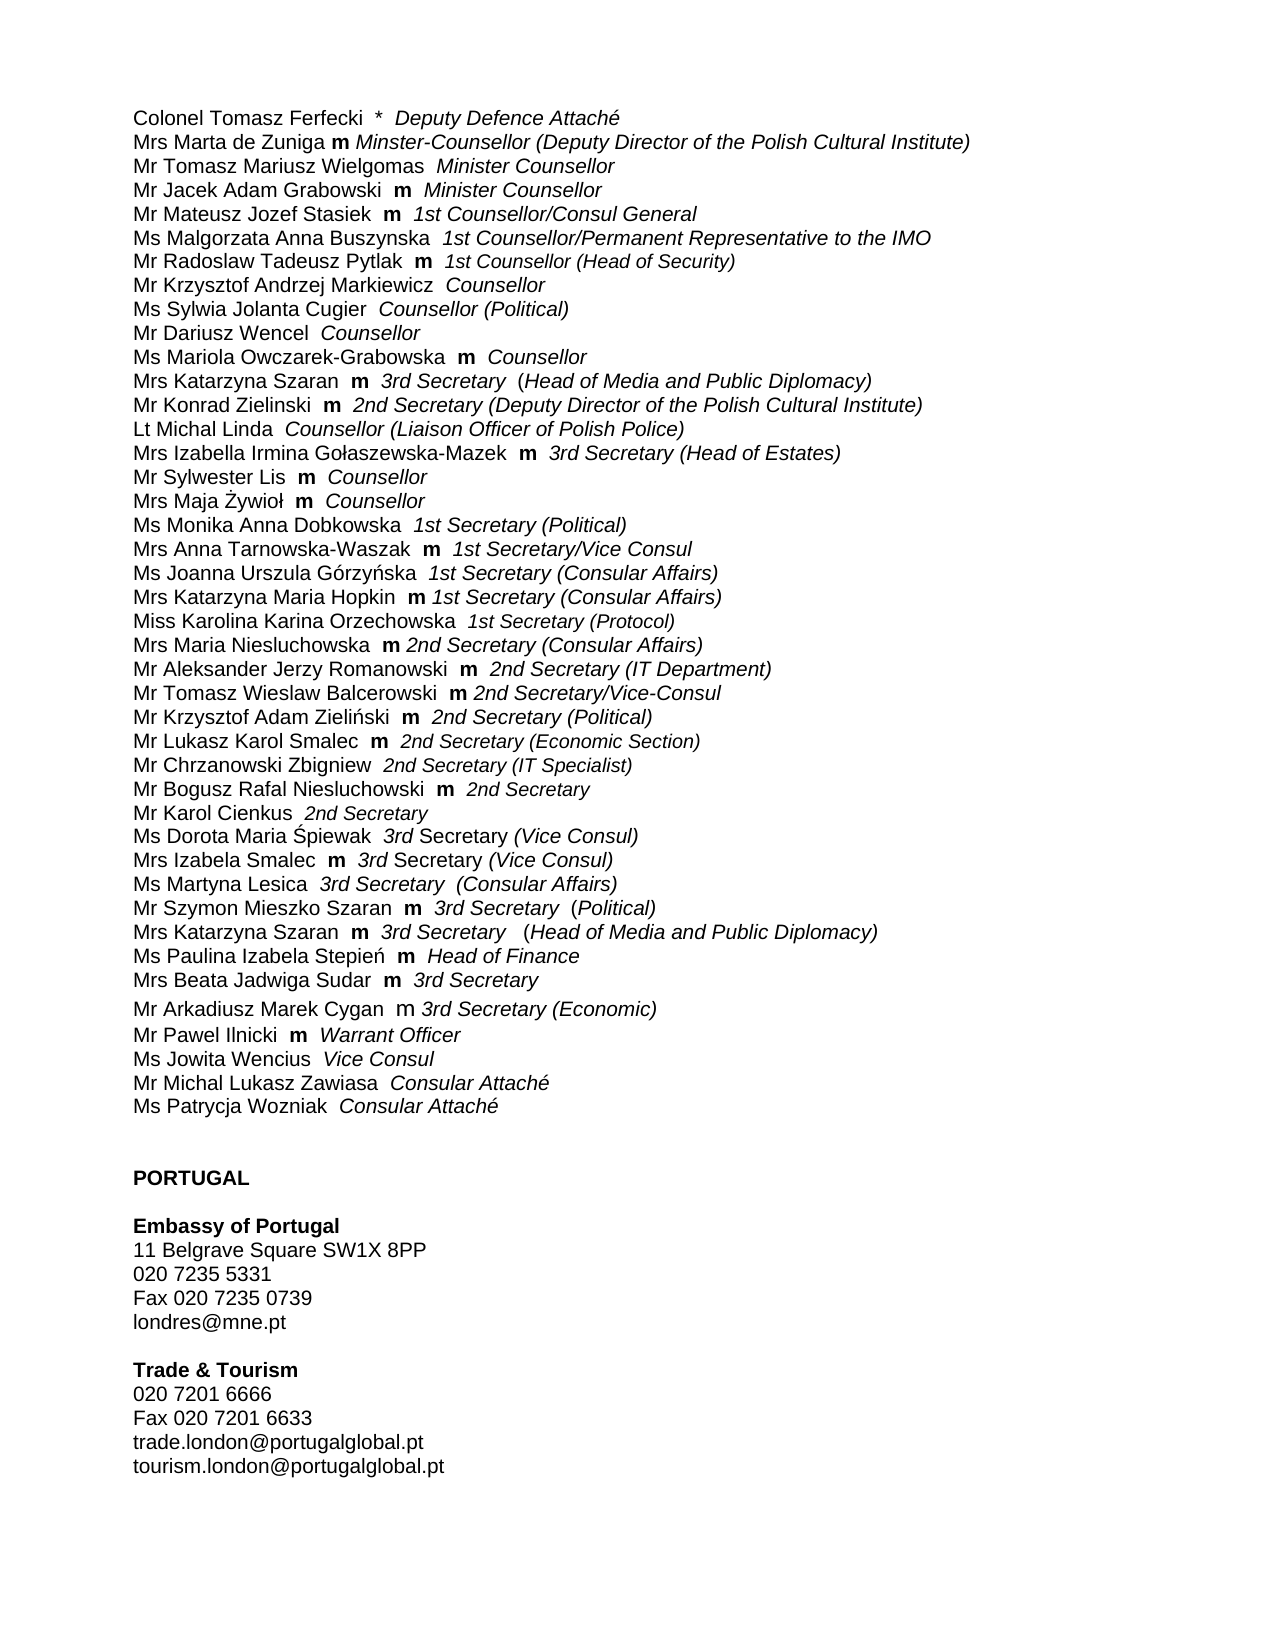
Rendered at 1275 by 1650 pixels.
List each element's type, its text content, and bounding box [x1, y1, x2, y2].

text Fax 020 7201 6633 [133, 1406, 1181, 1430]
text Mr Sylwester Lis m Counsellor [133, 465, 1181, 489]
text Mr Karol Cienkus 2nd Secretary [133, 800, 1181, 824]
text Mrs Anna Tarnowska-Waszak m 1st Secretary/Vice Consul [133, 537, 1181, 561]
text Mr Jacek Adam Grabowski m Minister Counsellor [133, 177, 1181, 201]
text Mrs Katarzyna Szaran m 3rd Secretary (Head of Media and Public Diplomacy) [133, 920, 1181, 944]
text Mr Tomasz Wieslaw Balcerowski m 2nd Secretary/Vice-Consul [133, 681, 1181, 704]
text Ms Monika Anna Dobkowska 1st Secretary (Political) [133, 513, 1181, 537]
text PORTUGAL [133, 1166, 1181, 1190]
text tourism.london@portugalglobal.pt [133, 1454, 1181, 1478]
text Mr Aleksander Jerzy Romanowski m 2nd Secretary (IT Department) [133, 657, 1181, 681]
text Ms Jowita Wencius Vice Consul [133, 1046, 1181, 1070]
text Mrs Izabella Irmina Gołaszewska-Mazek m 3rd Secretary (Head of Estates) [133, 441, 1181, 465]
text Ms Dorota Maria Śpiewak 3rd Secretary (Vice Consul) [133, 824, 1181, 848]
text Mrs Izabela Smalec m 3rd Secretary (Vice Consul) [133, 848, 1181, 872]
text Ms Mariola Owczarek-Grabowska m Counsellor [133, 345, 1181, 369]
text Ms Patrycja Wozniak Consular Attaché [133, 1094, 1181, 1118]
text Ms Martyna Lesica 3rd Secretary (Consular Affairs) [133, 872, 1181, 896]
text Ms Sylwia Jolanta Cugier Counsellor (Political) [133, 297, 1181, 321]
text 11 Belgrave Square SW1X 8PP [133, 1238, 1181, 1262]
text Mrs Beata Jadwiga Sudar m 3rd Secretary [133, 968, 1181, 992]
text trade.london@portugalglobal.pt [133, 1430, 1181, 1454]
text Mrs Katarzyna Maria Hopkin m 1st Secretary (Consular Affairs) [133, 585, 1181, 609]
text Mrs Katarzyna Szaran m 3rd Secretary (Head of Media and Public Diplomacy) [133, 369, 1181, 393]
text Mrs Marta de Zuniga m Minster-Counsellor (Deputy Director of the Polish Cultural Institute) [133, 129, 1181, 153]
text Mr Michal Lukasz Zawiasa Consular Attaché [133, 1070, 1181, 1094]
text Mrs Maria Niesluchowska m 2nd Secretary (Consular Affairs) [133, 633, 1181, 657]
text Mr Mateusz Jozef Stasiek m 1st Counsellor/Consul General [133, 201, 1181, 225]
text Mr Bogusz Rafal Niesluchowski m 2nd Secretary [133, 776, 1181, 800]
text Mr Lukasz Karol Smalec m 2nd Secretary (Economic Section) [133, 728, 1181, 752]
text Embassy of Portugal [133, 1214, 1181, 1238]
text Mr Szymon Mieszko Szaran m 3rd Secretary (Political) [133, 896, 1181, 920]
text Mrs Maja Żywioł m Counsellor [133, 489, 1181, 513]
text Colonel Tomasz Ferfecki * Deputy Defence Attaché [133, 106, 1181, 129]
text londres@mne.pt [133, 1310, 1181, 1334]
text Ms Malgorzata Anna Buszynska 1st Counsellor/Permanent Representative to the IMO [133, 225, 1181, 249]
text Mr Tomasz Mariusz Wielgomas Minister Counsellor [133, 153, 1181, 177]
text Ms Joanna Urszula Górzyńska 1st Secretary (Consular Affairs) [133, 561, 1181, 585]
text Miss Karolina Karina Orzechowska 1st Secretary (Protocol) [133, 609, 1181, 633]
text Mr Konrad Zielinski m 2nd Secretary (Deputy Director of the Polish Cultural Institute) [133, 393, 1181, 417]
text Mr Arkadiusz Marek Cygan m 3rd Secretary (Economic) [133, 992, 1181, 1022]
text Mr Chrzanowski Zbigniew 2nd Secretary (IT Specialist) [133, 752, 1181, 776]
text Fax 020 7235 0739 [133, 1286, 1181, 1310]
text Ms Paulina Izabela Stepień m Head of Finance [133, 944, 1181, 968]
text Mr Pawel Ilnicki m Warrant Officer [133, 1022, 1181, 1046]
text Mr Krzysztof Andrzej Markiewicz Counsellor [133, 273, 1181, 297]
text Lt Michal Linda Counsellor (Liaison Officer of Polish Police) [133, 417, 1181, 441]
text 020 7235 5331 [133, 1262, 1181, 1286]
text Mr Radoslaw Tadeusz Pytlak m 1st Counsellor (Head of Security) [133, 249, 1181, 273]
text 020 7201 6666 [133, 1382, 1181, 1406]
text Mr Dariusz Wencel Counsellor [133, 321, 1181, 345]
text Mr Krzysztof Adam Zieliński m 2nd Secretary (Political) [133, 704, 1181, 728]
text Trade & Tourism [133, 1358, 1181, 1382]
